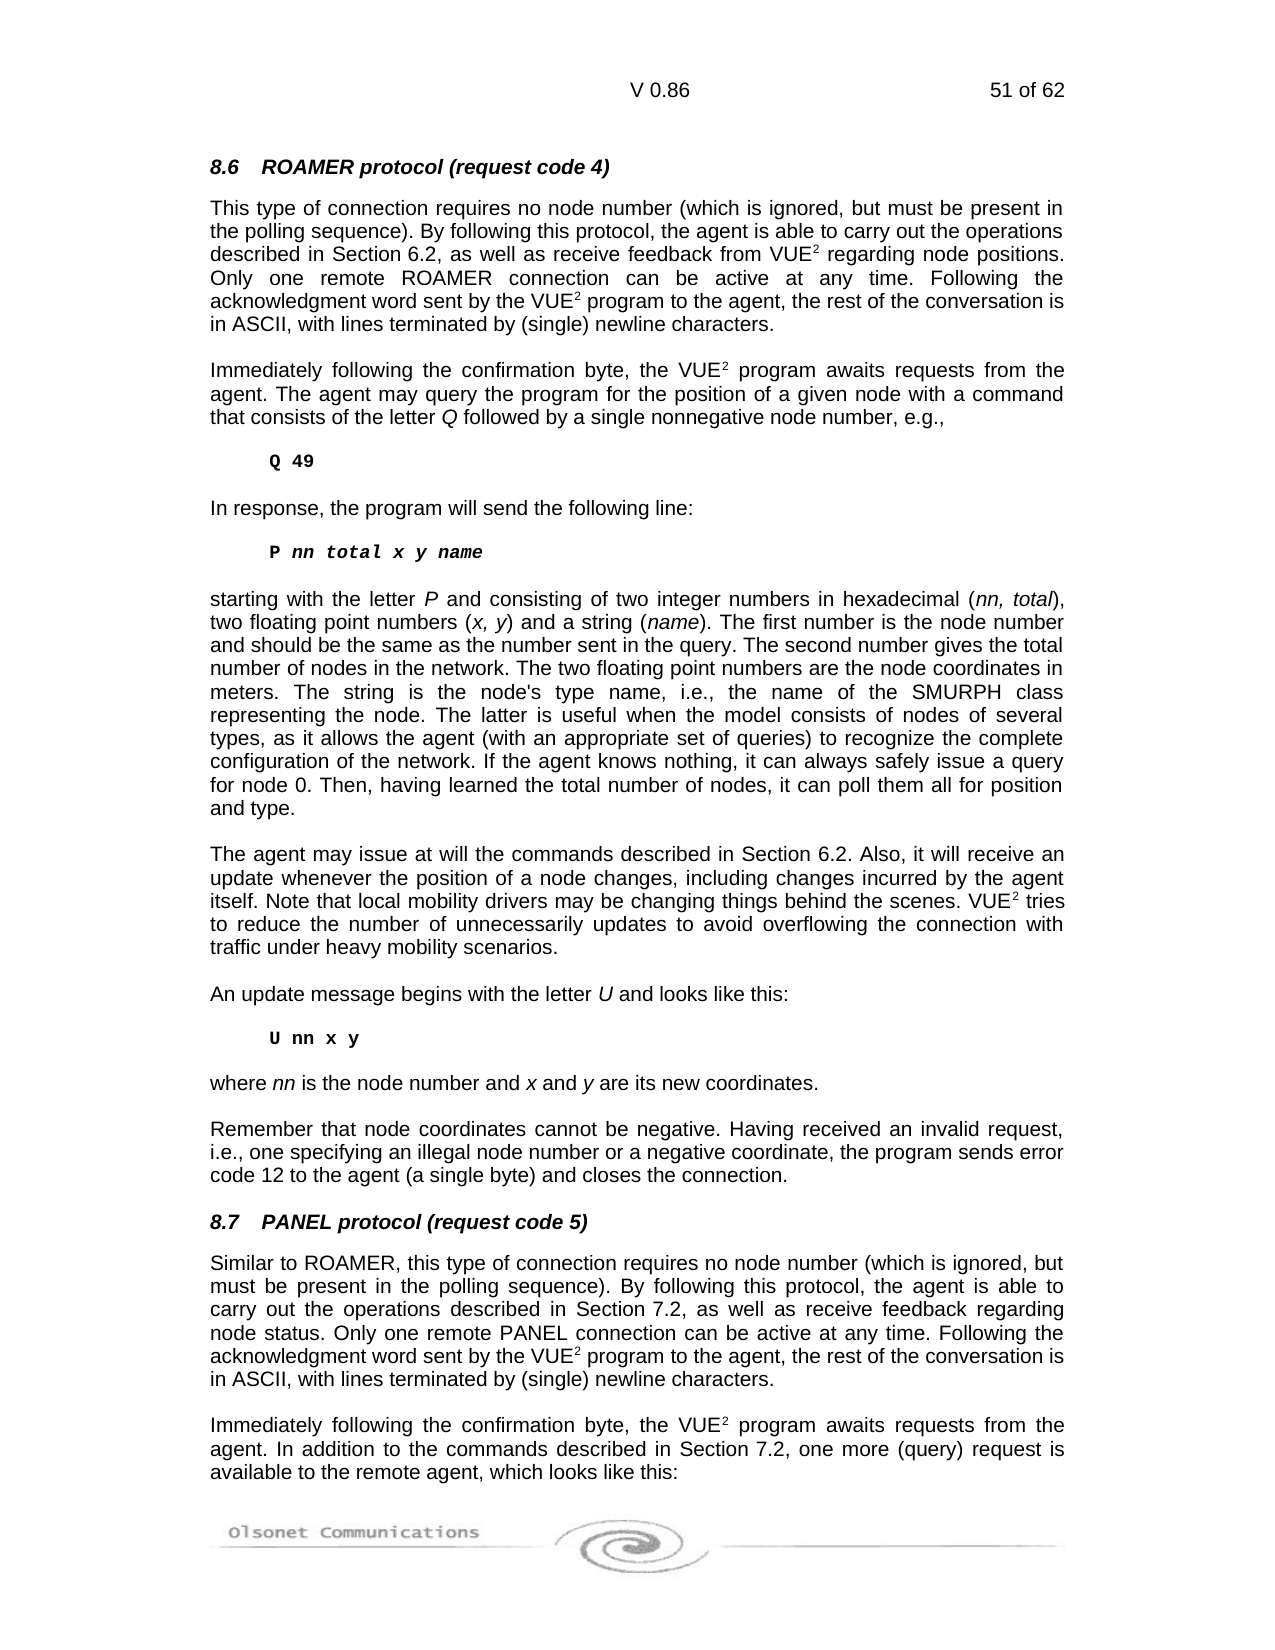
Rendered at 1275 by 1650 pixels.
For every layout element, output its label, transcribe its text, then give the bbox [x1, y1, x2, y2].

text An update message begins with the letter U and looks like this: [210, 982, 1065, 1005]
text Similar to ROAMER, this type of connection requires no node number (which is ignored, but must be present in the polling sequence). By following this protocol, the agent is able to carry out the operations described in Section 7.2, as well as receive feedback regarding node status. Only one remote PANEL connection can be active at any time. Following the acknowledgment word sent by the VUE2 program to the agent, the rest of the conversation is in ASCII, with lines terminated by (single) newline characters. [210, 1251, 1065, 1391]
text Remember that node coordinates cannot be negative. Having received an invalid request, i.e., one specifying an illegal node number or a negative coordinate, the program sends error code 12 to the agent (a single byte) and closes the connection. [210, 1118, 1065, 1187]
subtitle PANEL protocol (request code 5) [210, 1211, 1065, 1234]
text where nn is the node number and x and y are its new coordinates. [210, 1071, 1065, 1094]
text P nn total x y name [269, 543, 1065, 564]
picture [210, 1504, 1065, 1596]
text Q 49 [269, 452, 1065, 473]
text This type of connection requires no node number (which is ignored, but must be present in the polling sequence). By following this protocol, the agent is able to carry out the operations described in Section 6.2, as well as receive feedback from VUE2 regarding node positions. Only one remote ROAMER connection can be active at any time. Following the acknowledgment word sent by the VUE2 program to the agent, the rest of the conversation is in ASCII, with lines terminated by (single) newline characters. [210, 196, 1065, 336]
text starting with the letter P and consisting of two integer numbers in hexadecimal (nn, total), two floating point numbers (x, y) and a string (name). The first number is the node number and should be the same as the number sent in the query. The second number gives the total number of nodes in the network. The two floating point numbers are the node coordinates in meters. The string is the node's type name, i.e., the name of the SMURPH class representing the node. The latter is useful when the model consists of nodes of several types, as it allows the agent (with an appropriate set of queries) to recognize the complete configuration of the network. If the agent knows nothing, it can always safely issue a query for node 0. Then, having learned the total number of nodes, it can poll them all for position and type. [210, 587, 1065, 819]
text U nn x y [269, 1029, 1065, 1050]
text In response, the program will send the following line: [210, 496, 1065, 519]
subtitle ROAMER protocol (request code 4) [210, 155, 1065, 179]
text Immediately following the confirmation byte, the VUE2 program awaits requests from the agent. In addition to the commands described in Section 7.2, one more (query) request is available to the remote agent, which looks like this: [210, 1414, 1065, 1484]
text Immediately following the confirmation byte, the VUE2 program awaits requests from the agent. The agent may query the program for the position of a given node with a command that consists of the letter Q followed by a single nonnegative node number, e.g., [210, 359, 1065, 429]
text The agent may issue at will the commands described in Section 6.2. Also, it will receive an update whenever the position of a node changes, including changes incurred by the agent itself. Note that local mobility drivers may be changing things behind the scenes. VUE2 tries to reduce the number of unnecessarily updates to avoid overflowing the connection with traffic under heavy mobility scenarios. [210, 843, 1065, 959]
